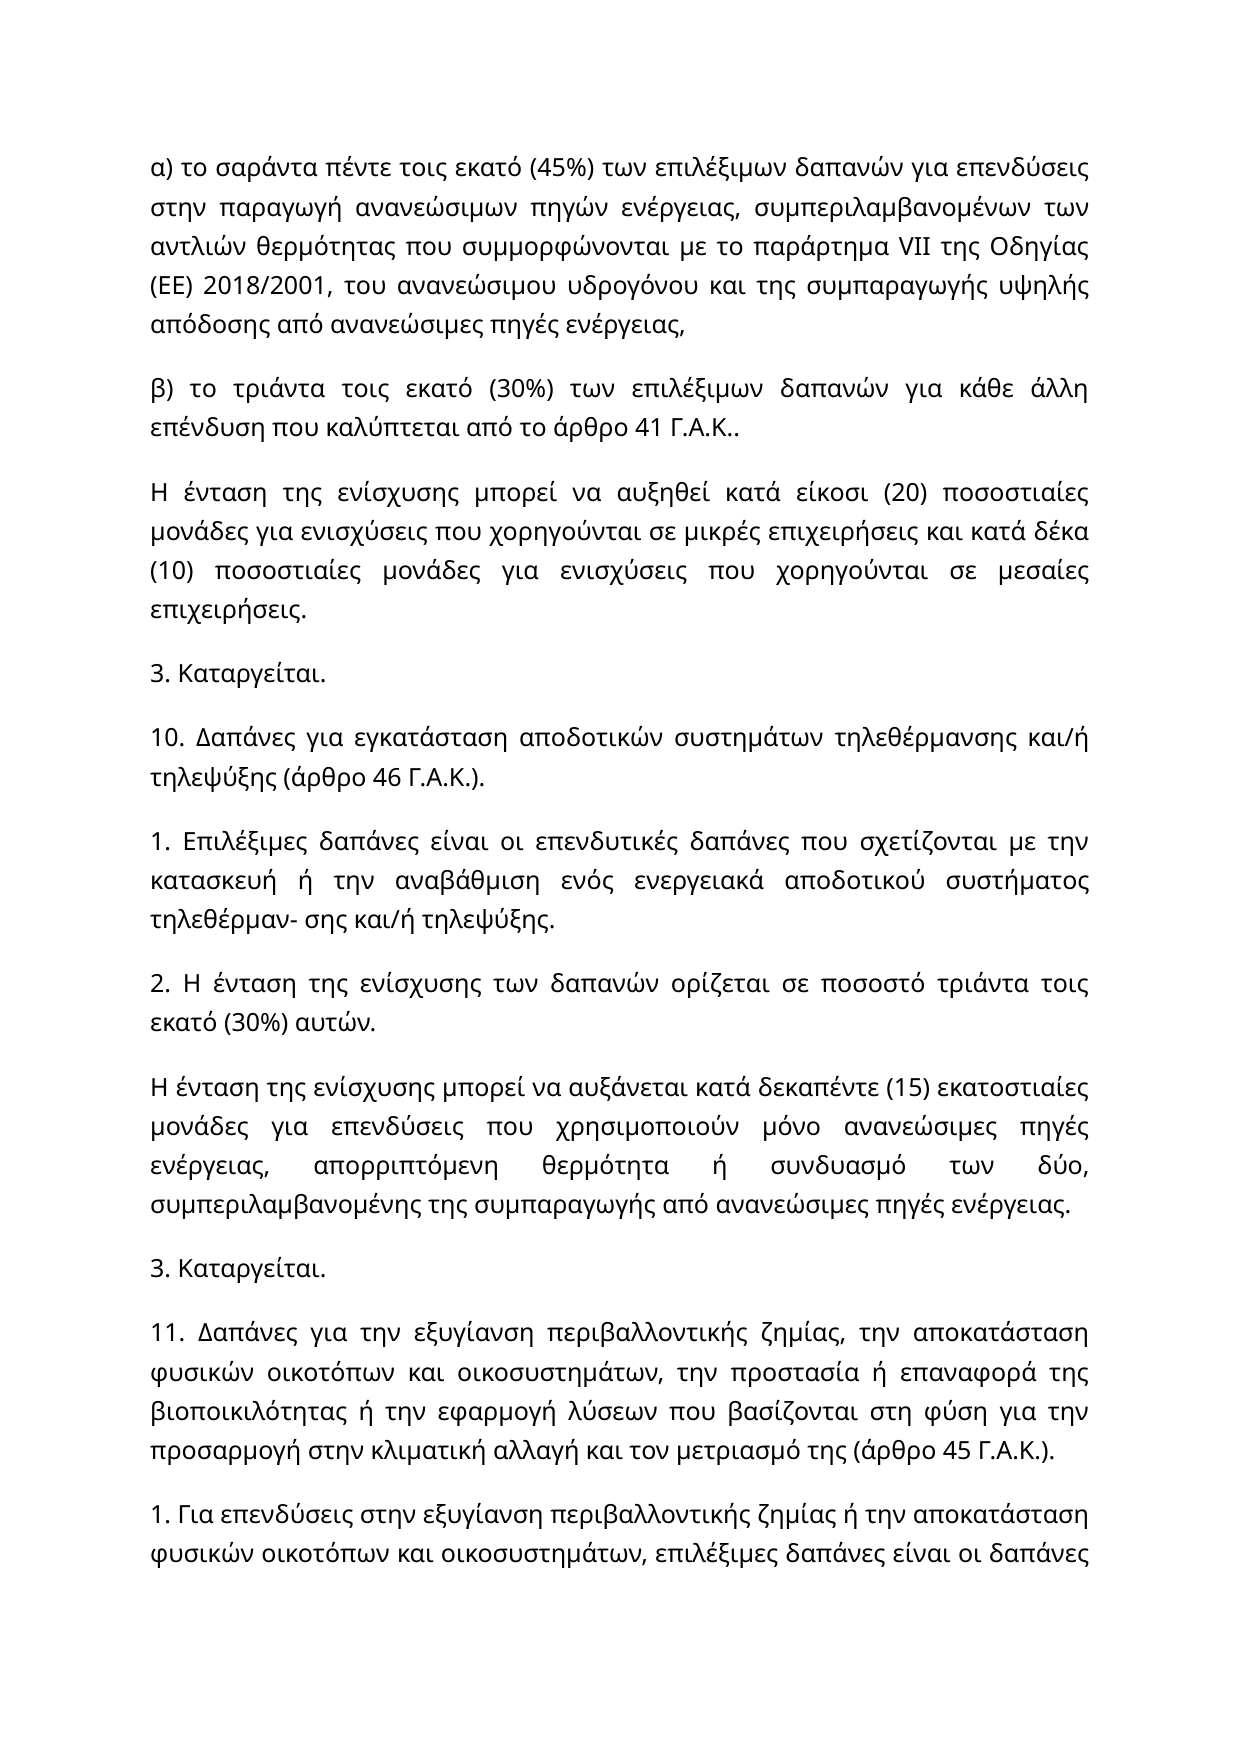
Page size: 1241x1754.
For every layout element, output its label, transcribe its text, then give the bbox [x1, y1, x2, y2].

text 3. Καταργείται. [150, 1251, 1090, 1285]
text 1. Για επενδύσεις στην εξυγίανση περιβαλλοντικής ζημίας ή την αποκατάσταση φυσικών οικοτόπων και οικοσυστημάτων, επιλέξιμες δαπάνες είναι οι δαπάνες [150, 1497, 1090, 1570]
text β) το τριάντα τοις εκατό (30%) των επιλέξιμων δαπανών για κάθε άλλη επένδυση που καλύπτεται από το άρθρο 41 Γ.Α.Κ.. [150, 371, 1090, 444]
text 2. Η ένταση της ενίσχυσης των δαπανών ορίζεται σε ποσοστό τριάντα τοις εκατό (30%) αυτών. [150, 966, 1090, 1039]
text 1. Επιλέξιμες δαπάνες είναι οι επενδυτικές δαπάνες που σχετίζονται με την κατασκευή ή την αναβάθμιση ενός ενεργειακά αποδοτικού συστήματος τηλεθέρμαν- σης και/ή τηλεψύξης. [150, 823, 1090, 936]
text α) το σαράντα πέντε τοις εκατό (45%) των επιλέξιμων δαπανών για επενδύσεις στην παραγωγή ανανεώσιμων πηγών ενέργειας, συμπεριλαμβανομένων των αντλιών θερμότητας που συμμορφώνονται με το παράρτημα VII της Οδηγίας (ΕΕ) 2018/2001, του ανανεώσιμου υδρογόνου και της συμπαραγωγής υψηλής απόδοσης από ανανεώσιμες πηγές ενέργειας, [150, 150, 1090, 341]
text 3. Καταργείται. [150, 656, 1090, 690]
text Η ένταση της ενίσχυσης μπορεί να αυξηθεί κατά είκοσι (20) ποσοστιαίες μονάδες για ενισχύσεις που χορηγούνται σε μικρές επιχειρήσεις και κατά δέκα (10) ποσοστιαίες μονάδες για ενισχύσεις που χορηγούνται σε μεσαίες επιχειρήσεις. [150, 474, 1090, 626]
text 10. Δαπάνες για εγκατάσταση αποδοτικών συστημάτων τηλεθέρμανσης και/ή τηλεψύξης (άρθρο 46 Γ.Α.Κ.). [150, 720, 1090, 793]
text 11. Δαπάνες για την εξυγίανση περιβαλλοντικής ζημίας, την αποκατάσταση φυσικών οικοτόπων και οικοσυστημάτων, την προστασία ή επαναφορά της βιοποικιλότητας ή την εφαρμογή λύσεων που βασίζονται στη φύση για την προσαρμογή στην κλιματική αλλαγή και τον μετριασμό της (άρθρο 45 Γ.Α.Κ.). [150, 1315, 1090, 1467]
text Η ένταση της ενίσχυσης μπορεί να αυξάνεται κατά δεκαπέντε (15) εκατοστιαίες μονάδες για επενδύσεις που χρησιμοποιούν μόνο ανανεώσιμες πηγές ενέργειας, απορριπτόμενη θερμότητα ή συνδυασμό των δύο, συμπεριλαμβανομένης της συμπαραγωγής από ανανεώσιμες πηγές ενέργειας. [150, 1069, 1090, 1221]
